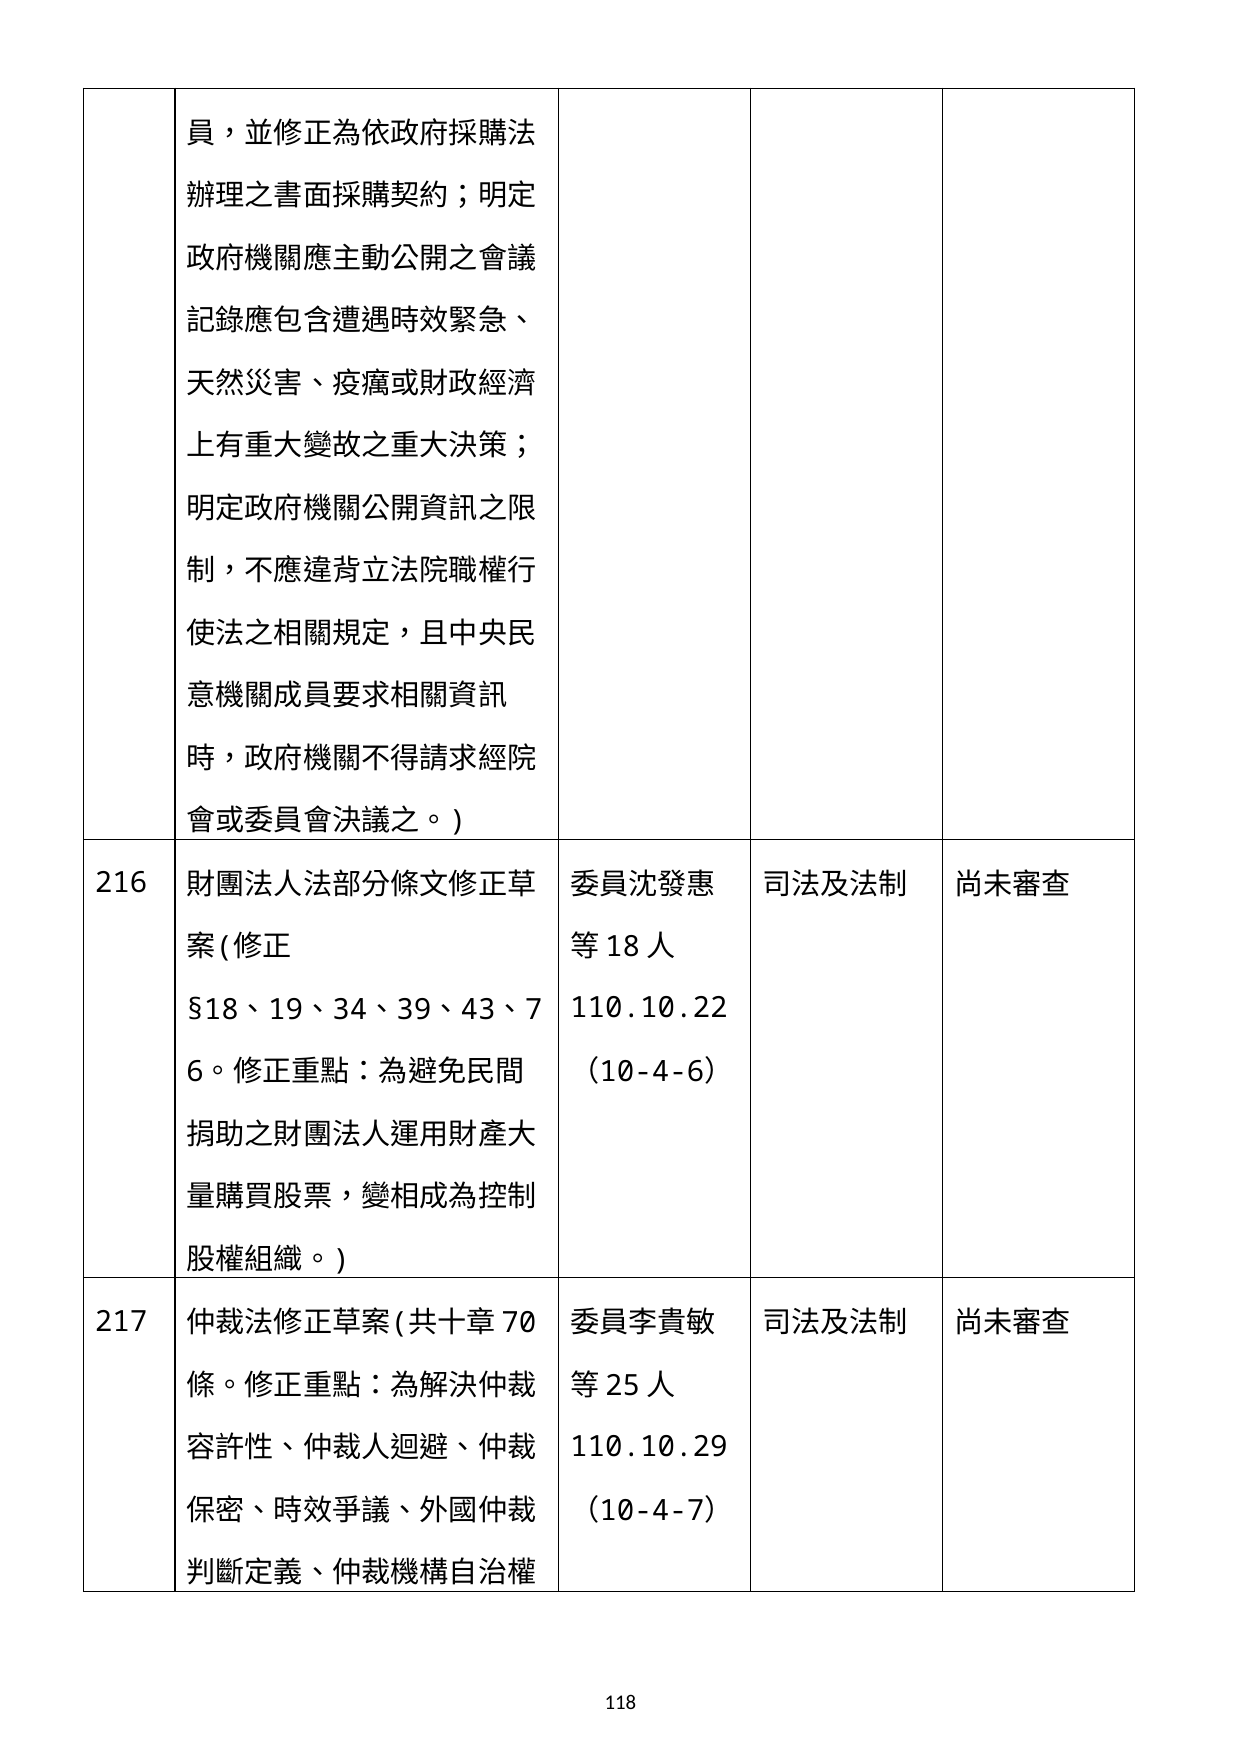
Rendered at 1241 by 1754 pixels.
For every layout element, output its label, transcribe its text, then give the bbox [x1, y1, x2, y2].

table_cell 仲裁法修正草案(共十章70條。修正重點：為解決仲裁容許性、仲裁人迴避、仲裁保密、時效爭議、外國仲裁判斷定義、仲裁機構自治權 [176, 1278, 558, 1591]
table_cell 尚未審查 [943, 840, 1134, 1277]
table_cell 財團法人法部分條文修正草案(修正§18、19、34、39、43、76。修正重點：為避免民間捐助之財團法人運用財產大量購買股票，變相成為控制股權組織。) [176, 840, 558, 1277]
table_cell 尚未審查 [943, 1278, 1134, 1591]
table_cell [559, 89, 750, 839]
table_cell [751, 89, 942, 839]
table_cell 216 [84, 840, 174, 1277]
table_cell 委員李貴敏等25人 110.10.29 （10-4-7） [559, 1278, 750, 1591]
table_cell [943, 89, 1134, 839]
table_cell 員，並修正為依政府採購法辦理之書面採購契約；明定政府機關應主動公開之會議記錄應包含遭遇時效緊急、天然災害、疫癘或財政經濟上有重大變故之重大決策；明定政府機關公開資訊之限制，不應違背立法院職權行使法之相關規定，且中央民意機關成員要求相關資訊時，政府機關不得請求經院會或委員會決議之。) [176, 89, 558, 839]
table_cell 司法及法制 [751, 840, 942, 1277]
table_cell [84, 89, 174, 839]
table_cell 司法及法制 [751, 1278, 942, 1591]
table_cell 委員沈發惠等18人 110.10.22 （10-4-6） [559, 840, 750, 1277]
table_cell 217 [84, 1278, 174, 1591]
